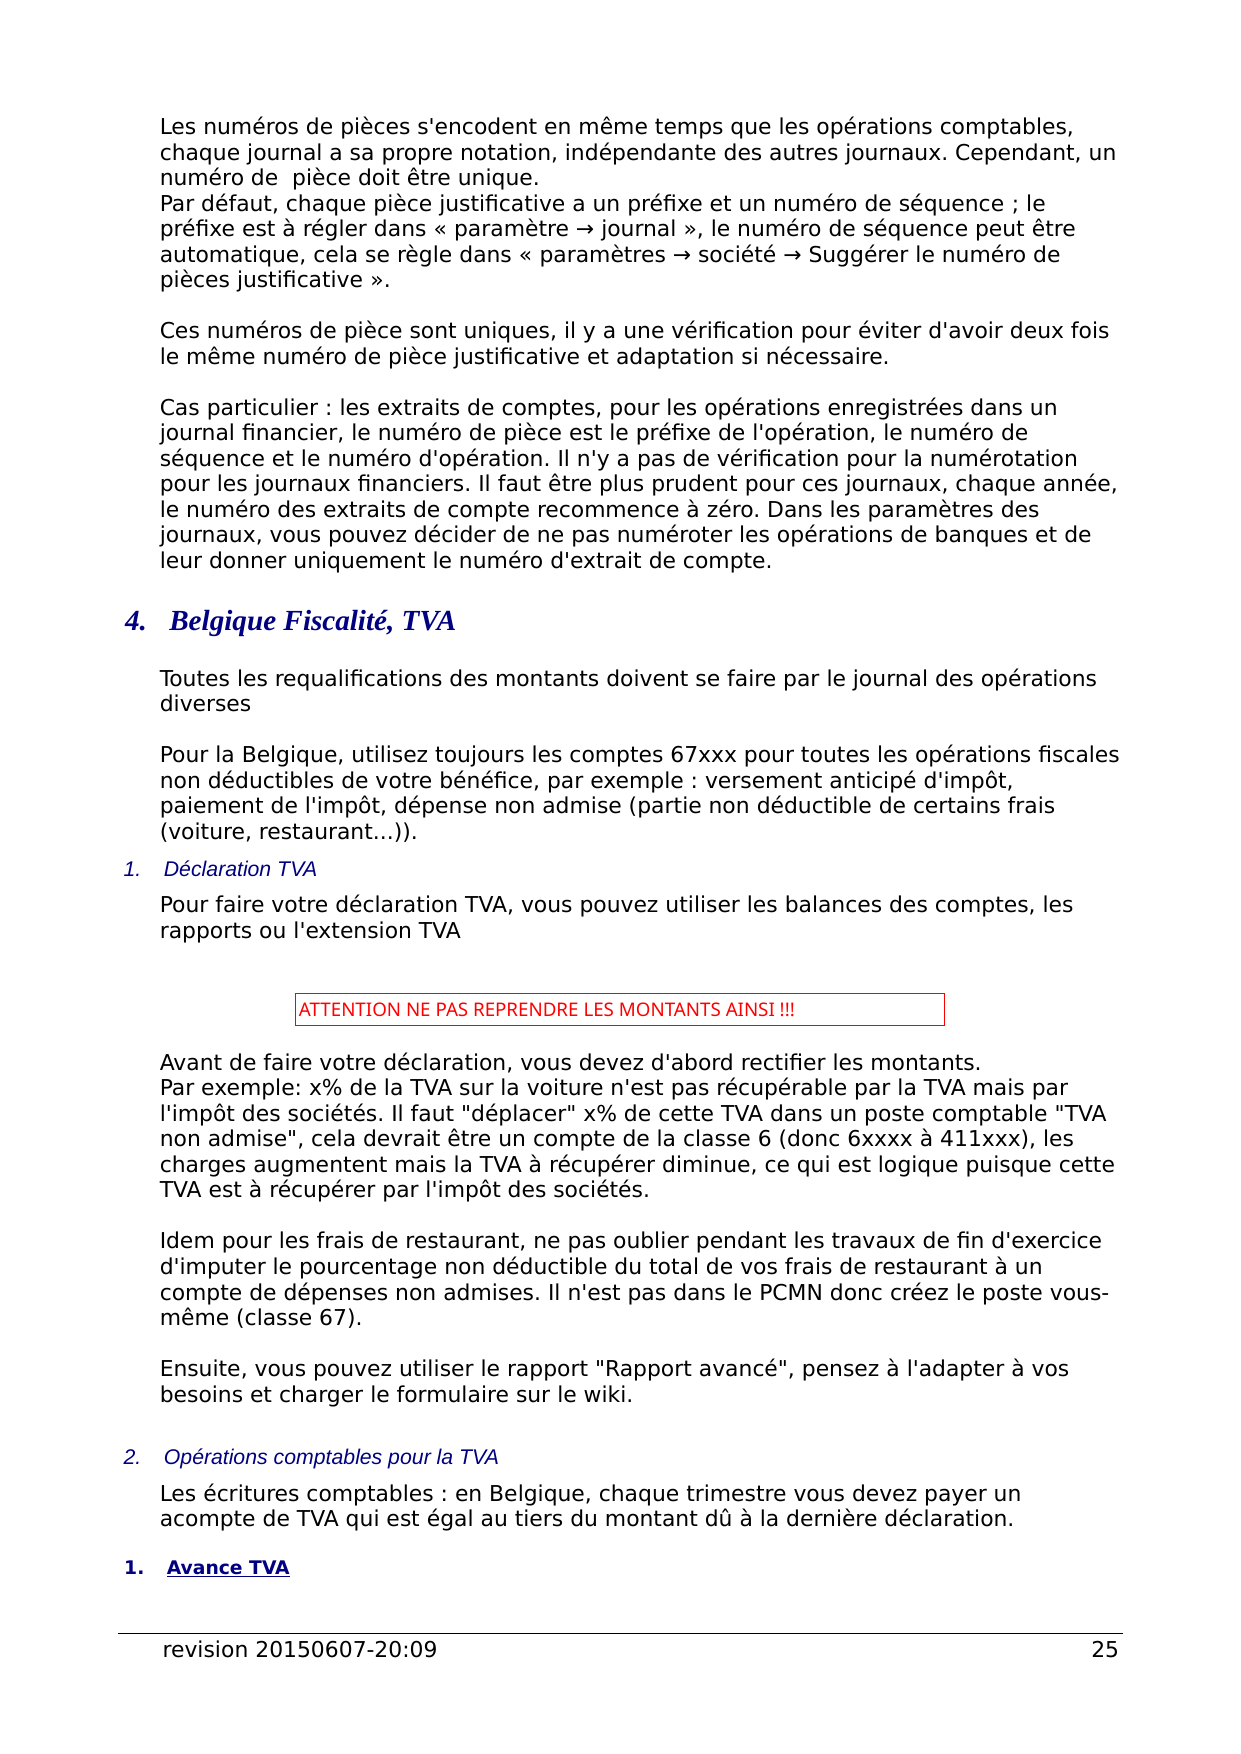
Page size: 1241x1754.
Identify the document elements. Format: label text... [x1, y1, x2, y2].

text Ensuite, vous pouvez utiliser le rapport "Rapport avancé", pensez à l'adapter à vos besoins et charger le formulaire sur le wiki. [159, 1356, 1123, 1407]
text Idem pour les frais de restaurant, ne pas oublier pendant les travaux de fin d'exercice d'imputer le pourcentage non déductible du total de vos frais de restaurant à un compte de dépenses non admises. Il n'est pas dans le PCMN donc créez le poste vous-même (classe 67). [159, 1228, 1123, 1331]
text Cas particulier : les extraits de comptes, pour les opérations enregistrées dans un journal financier, le numéro de pièce est le préfixe de l'opération, le numéro de séquence et le numéro d'opération. Il n'y a pas de vérification pour la numérotation pour les journaux financiers. Il faut être plus prudent pour ces journaux, chaque année, le numéro des extraits de compte recommence à zéro. Dans les paramètres des journaux, vous pouvez décider de ne pas numéroter les opérations de banques et de leur donner uniquement le numéro d'extrait de compte. [159, 395, 1123, 573]
text Les écritures comptables : en Belgique, chaque trimestre vous devez payer un acompte de TVA qui est égal au tiers du montant dû à la dernière déclaration. [159, 1481, 1123, 1532]
text Pour la Belgique, utilisez toujours les comptes 67xxx pour toutes les opérations fiscales non déductibles de votre bénéfice, par exemple : versement anticipé d'impôt, paiement de l'impôt, dépense non admise (partie non déductible de certains frais (voiture, restaurant...)). [159, 742, 1123, 844]
text Pour faire votre déclaration TVA, vous pouvez utiliser les balances des comptes, les rapports ou l'extension TVA [159, 893, 1123, 944]
text Par défaut, chaque pièce justificative a un préfixe et un numéro de séquence ; le préfixe est à régler dans « paramètre → journal », le numéro de séquence peut être automatique, cela se règle dans « paramètres → société → Suggérer le numéro de pièces justificative ». [159, 191, 1123, 293]
text Ces numéros de pièce sont uniques, il y a une vérification pour éviter d'avoir deux fois le même numéro de pièce justificative et adaptation si nécessaire. [159, 318, 1123, 369]
text Toutes les requalifications des montants doivent se faire par le journal des opérations diverses [159, 666, 1123, 717]
text Les numéros de pièces s'encodent en même temps que les opérations comptables, chaque journal a sa propre notation, indépendante des autres journaux. Cependant, un numéro de pièce doit être unique. [159, 114, 1123, 191]
subtitle Opérations comptables pour la TVA [117, 1444, 1123, 1469]
text Avant de faire votre déclaration, vous devez d'abord rectifier les montants. [159, 1050, 1123, 1075]
subtitle Déclaration TVA [117, 856, 1123, 881]
subtitle Avance TVA [117, 1557, 1123, 1579]
text Par exemple: x% de la TVA sur la voiture n'est pas récupérable par la TVA mais par l'impôt des sociétés. Il faut "déplacer" x% de cette TVA dans un poste comptable "TVA non admise", cela devrait être un compte de la classe 6 (donc 6xxxx à 411xxx), les charges augmentent mais la TVA à récupérer diminue, ce qui est logique puisque cette TVA est à récupérer par l'impôt des sociétés. [159, 1075, 1123, 1203]
subtitle Belgique Fiscalité, TVA [117, 603, 1123, 636]
text ATTENTION NE PAS REPRENDRE LES MONTANTS AINSI !!! [296, 994, 944, 1025]
